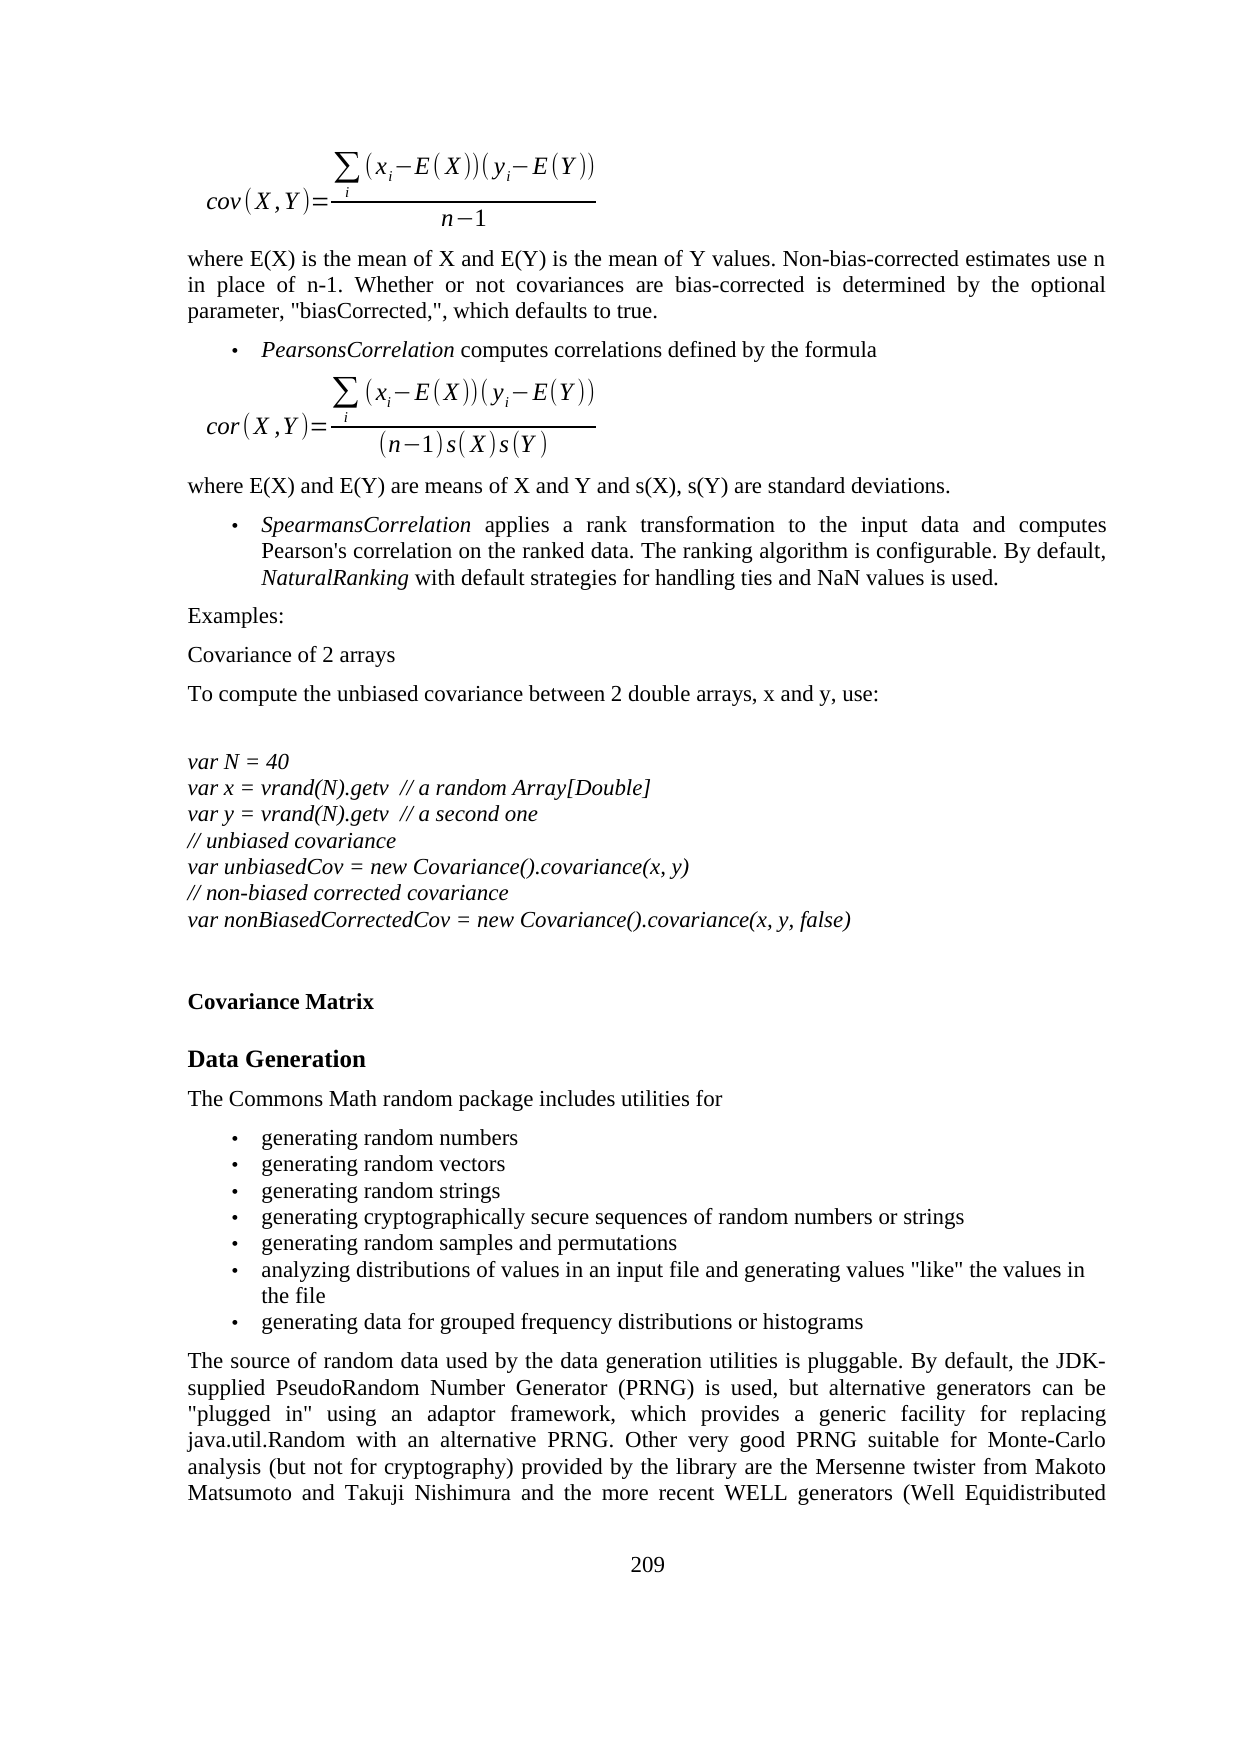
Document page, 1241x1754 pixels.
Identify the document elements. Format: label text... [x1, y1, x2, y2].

text // non-biased corrected covariance [187, 879, 1108, 906]
text Examples: [187, 602, 1108, 629]
text var y = vrand(N).getv // a second one [187, 800, 1108, 827]
text The source of random data used by the data generation utilities is pluggable. By default, the JDK-supplied PseudoRandom Number Generator (PRNG) is used, but alternative generators can be "plugged in" using an adaptor framework, which provides a generic facility for replacing java.util.Random with an alternative PRNG. Other very good PRNG suitable for Monte-Carlo analysis (but not for cryptography) provided by the library are the Mersenne twister from Makoto Matsumoto and Takuji Nishimura and the more recent WELL generators (Well Equidistributed [187, 1347, 1108, 1505]
text var N = 40 [187, 748, 1108, 774]
list generating random numbers [232, 1124, 1108, 1150]
list analyzing distributions of values in an input file and generating values "like" the values in the file [232, 1256, 1108, 1308]
text where E(X) is the mean of X and E(Y) is the mean of Y values. Non-bias-corrected estimates use n in place of n-1. Whether or not covariances are bias-corrected is determined by the optional parameter, "biasCorrected,", which defaults to true. [187, 244, 1108, 324]
list generating random samples and permutations [232, 1229, 1108, 1256]
list generating data for grouped frequency distributions or histograms [232, 1308, 1108, 1335]
text Covariance Matrix [187, 988, 1108, 1014]
text Covariance of 2 arrays [187, 641, 1108, 668]
list generating cryptographically secure sequences of random numbers or strings [232, 1203, 1108, 1229]
list PearsonsCorrelation computes correlations defined by the formula [232, 336, 1108, 362]
text // unbiased covariance [187, 827, 1108, 853]
text To compute the unbiased covariance between 2 double arrays, x and y, use: [187, 680, 1108, 706]
list SpearmansCorrelation applies a rank transformation to the input data and computes Pearson's correlation on the ranked data. The ranking algorithm is configurable. By default, NaturalRanking with default strategies for handling ties and NaN values is used. [232, 511, 1108, 590]
text var unbiasedCov = new Covariance().covariance(x, y) [187, 853, 1108, 879]
text The Commons Math random package includes utilities for [187, 1085, 1108, 1111]
list generating random vectors [232, 1150, 1108, 1177]
text Data Generation [187, 1044, 1108, 1073]
text var nonBiasedCorrectedCov = new Covariance().covariance(x, y, false) [187, 906, 1108, 932]
list generating random strings [232, 1177, 1108, 1203]
text where E(X) and E(Y) are means of X and Y and s(X), s(Y) are standard deviations. [187, 472, 1108, 498]
text var x = vrand(N).getv // a random Array[Double] [187, 774, 1108, 800]
